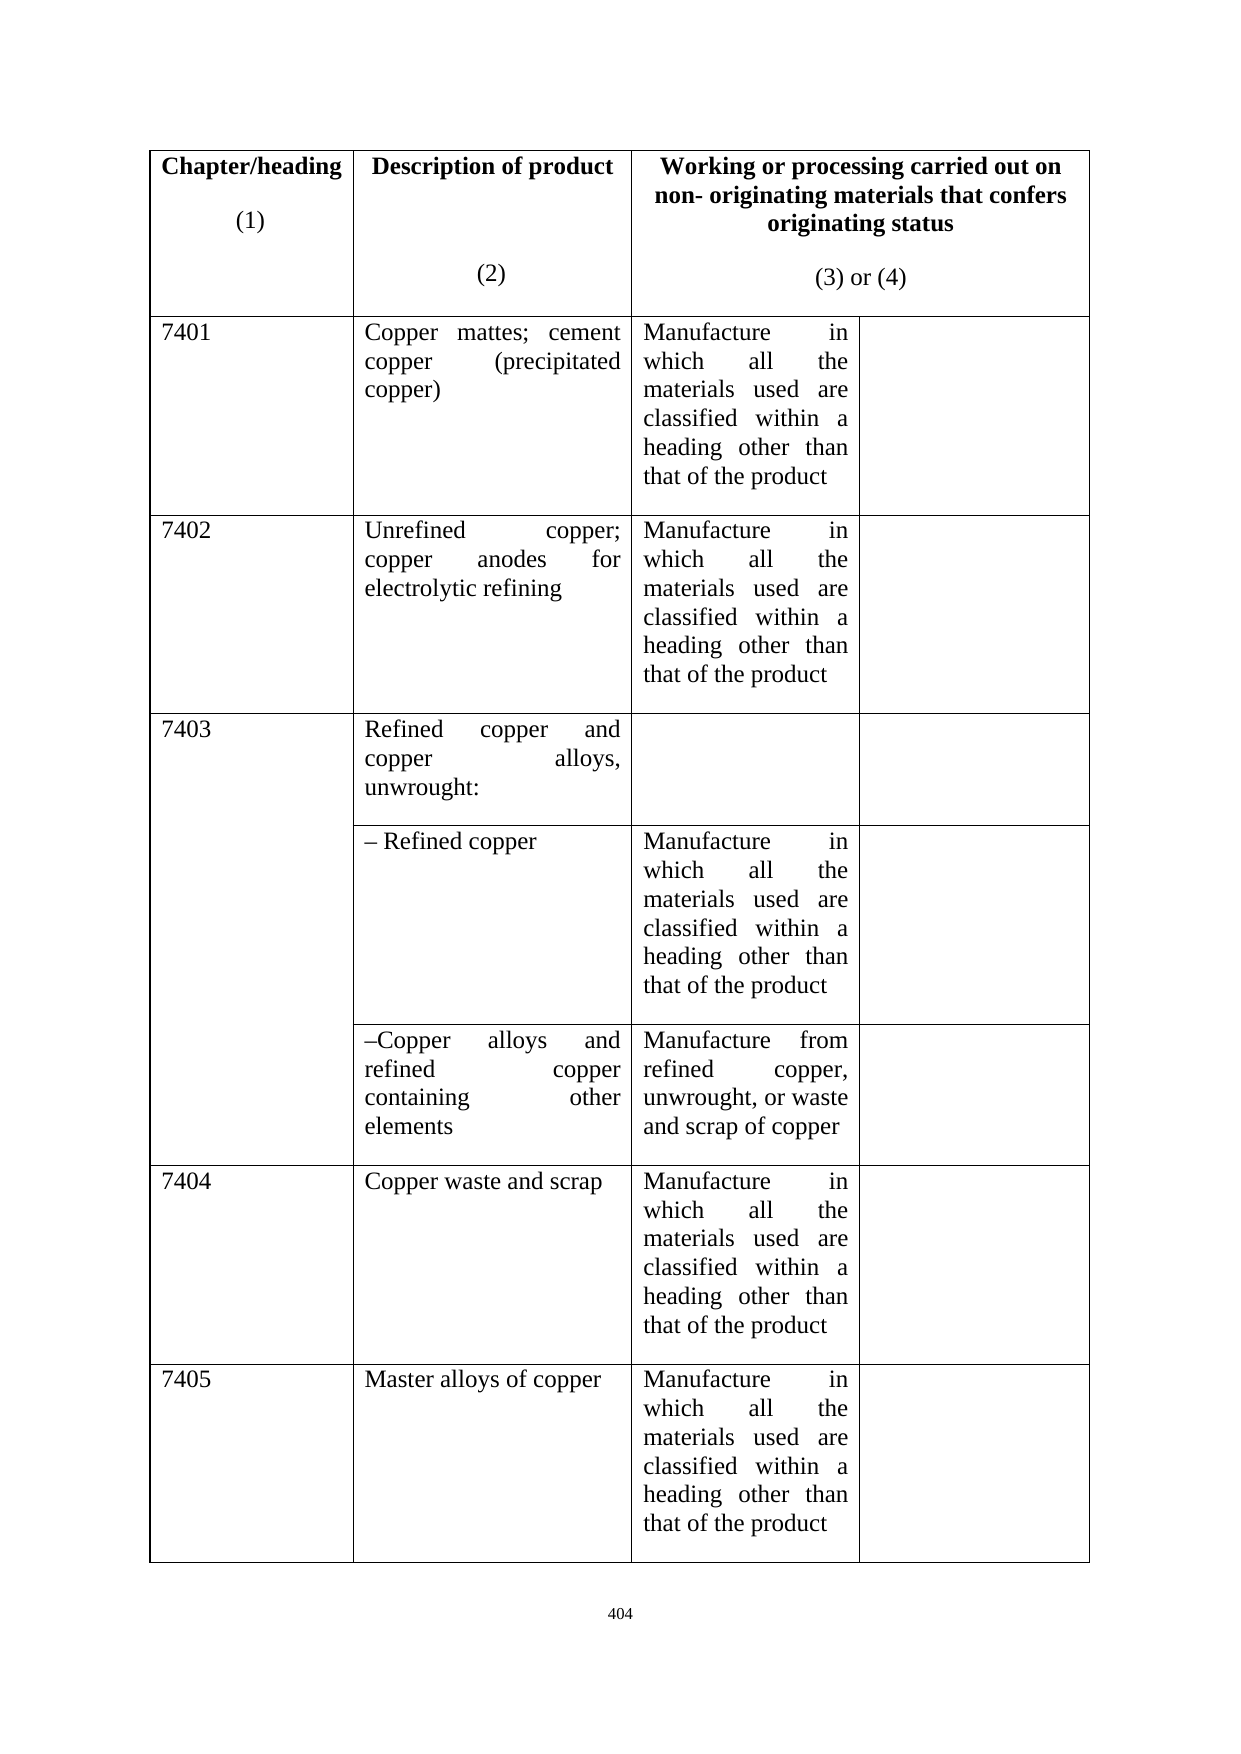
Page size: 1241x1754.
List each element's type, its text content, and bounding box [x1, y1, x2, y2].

table_cell [860, 714, 1089, 825]
table_cell Manufacture in which all the materials used are classified within a heading other than that of the product [632, 516, 859, 713]
table_cell Manufacture in which all the materials used are classified within a heading other than that of the product [632, 1365, 859, 1562]
table_cell [860, 1025, 1089, 1165]
table_cell 7404 [151, 1166, 353, 1363]
table_cell [860, 516, 1089, 713]
table_cell Copper mattes; cement copper (precipitated copper) [354, 317, 631, 514]
table_cell Manufacture in which all the materials used are classified within a heading other than that of the product [632, 826, 859, 1024]
table_cell Unrefined copper; copper anodes for electrolytic refining [354, 516, 631, 713]
table_header Working or processing carried out on non- originating materials that confers originating status (3) or (4) [632, 151, 1089, 316]
table_cell Refined copper and copper alloys, unwrought: [354, 714, 631, 825]
table_cell 7405 [151, 1365, 353, 1562]
table_cell Manufacture from refined copper, unwrought, or waste and scrap of copper [632, 1025, 859, 1165]
table_cell – Refined copper [354, 826, 631, 1024]
table_header Description of product (2) [354, 151, 631, 316]
table_cell [860, 826, 1089, 1024]
table_cell 7403 [151, 714, 353, 1165]
table_cell [860, 317, 1089, 514]
table_cell Manufacture in which all the materials used are classified within a heading other than that of the product [632, 1166, 859, 1363]
table_cell 7401 [151, 317, 353, 514]
table_header Chapter/heading (1) [151, 151, 353, 316]
table_cell [632, 714, 859, 825]
table_cell Manufacture in which all the materials used are classified within a heading other than that of the product [632, 317, 859, 514]
table_cell Copper waste and scrap [354, 1166, 631, 1363]
table_cell [860, 1166, 1089, 1363]
table_cell 7402 [151, 516, 353, 713]
table_cell [860, 1365, 1089, 1562]
table_cell Master alloys of copper [354, 1365, 631, 1562]
table_cell –Copper alloys and refined copper containing other elements [354, 1025, 631, 1165]
